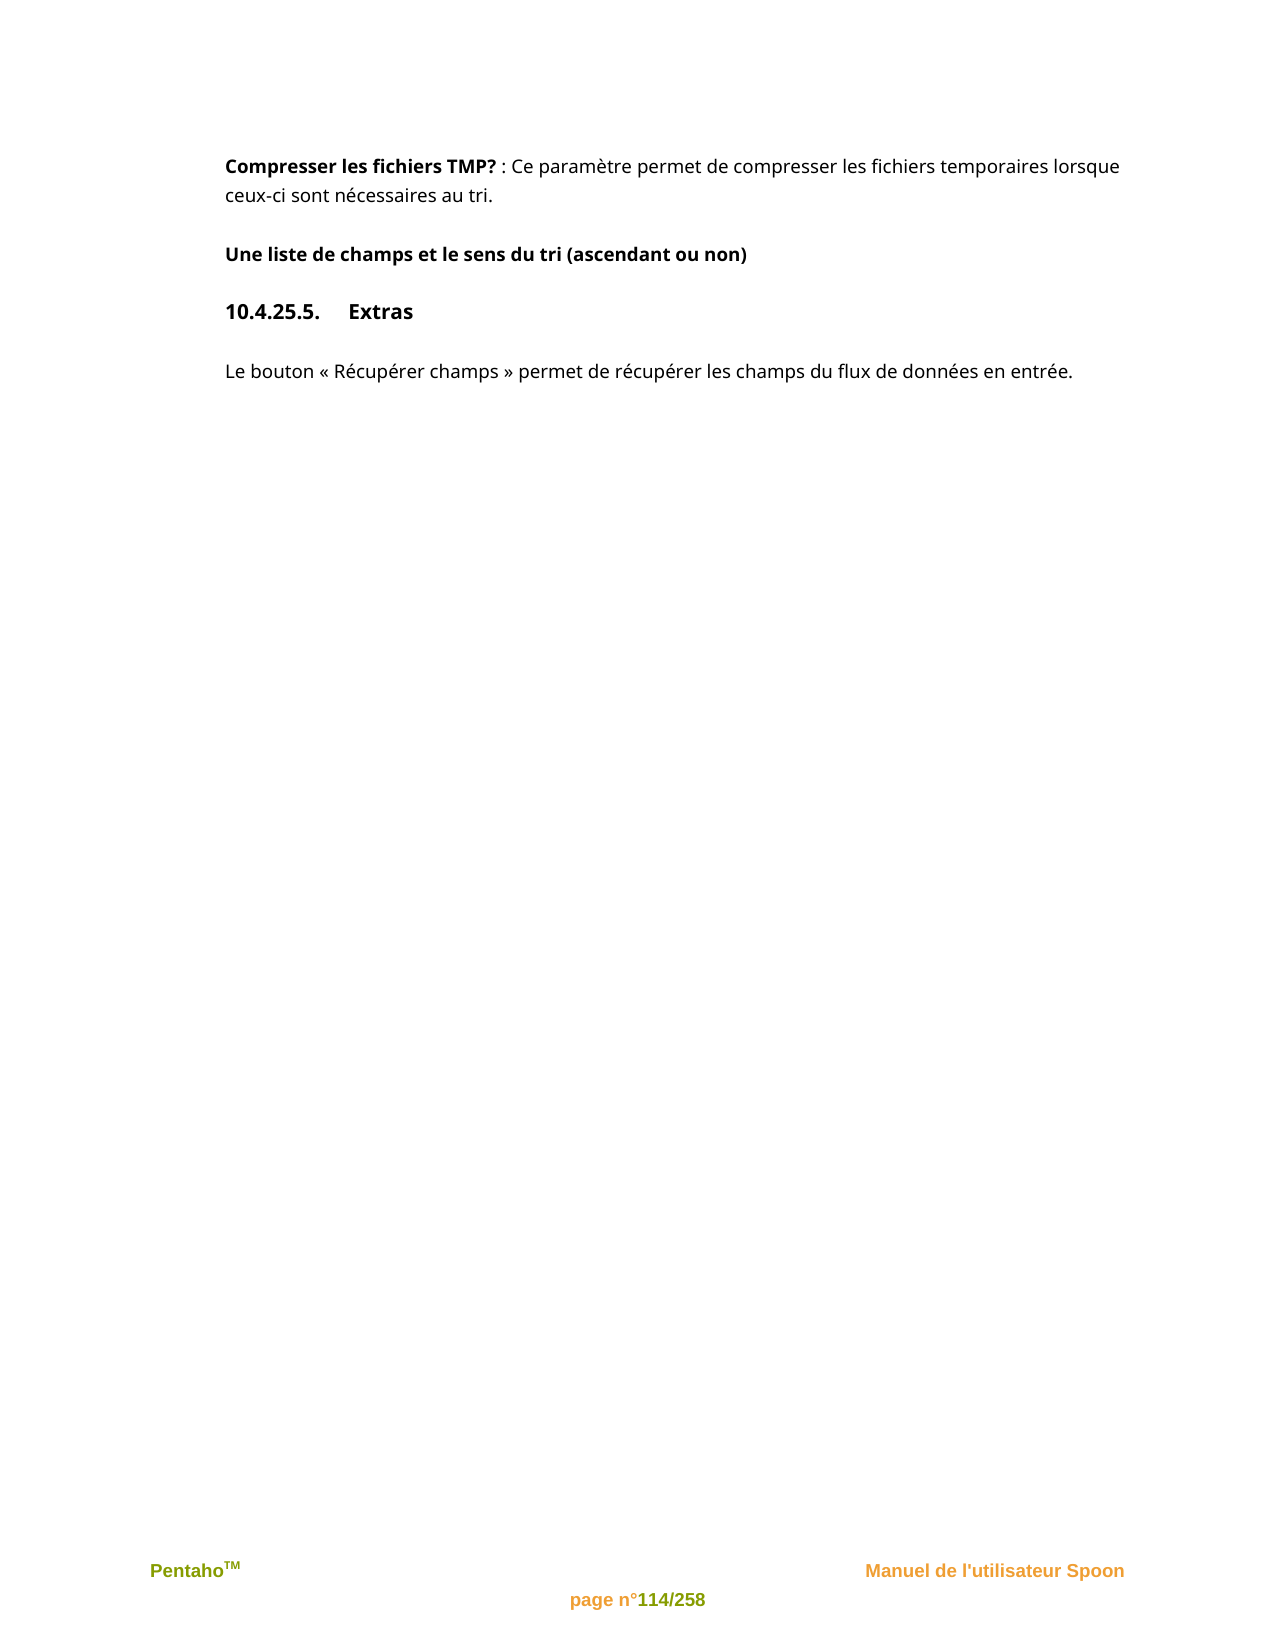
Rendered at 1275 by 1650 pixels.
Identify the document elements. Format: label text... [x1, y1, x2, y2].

text Une liste de champs et le sens du tri (ascendant ou non) [225, 238, 1125, 267]
text Le bouton « Récupérer champs » permet de récupérer les champs du flux de données en entrée. [225, 355, 1125, 384]
text Compresser les fichiers TMP? : Ce paramètre permet de compresser les fichiers temporaires lorsque ceux-ci sont nécessaires au tri. [225, 150, 1125, 208]
subtitle Extras [225, 296, 1125, 326]
